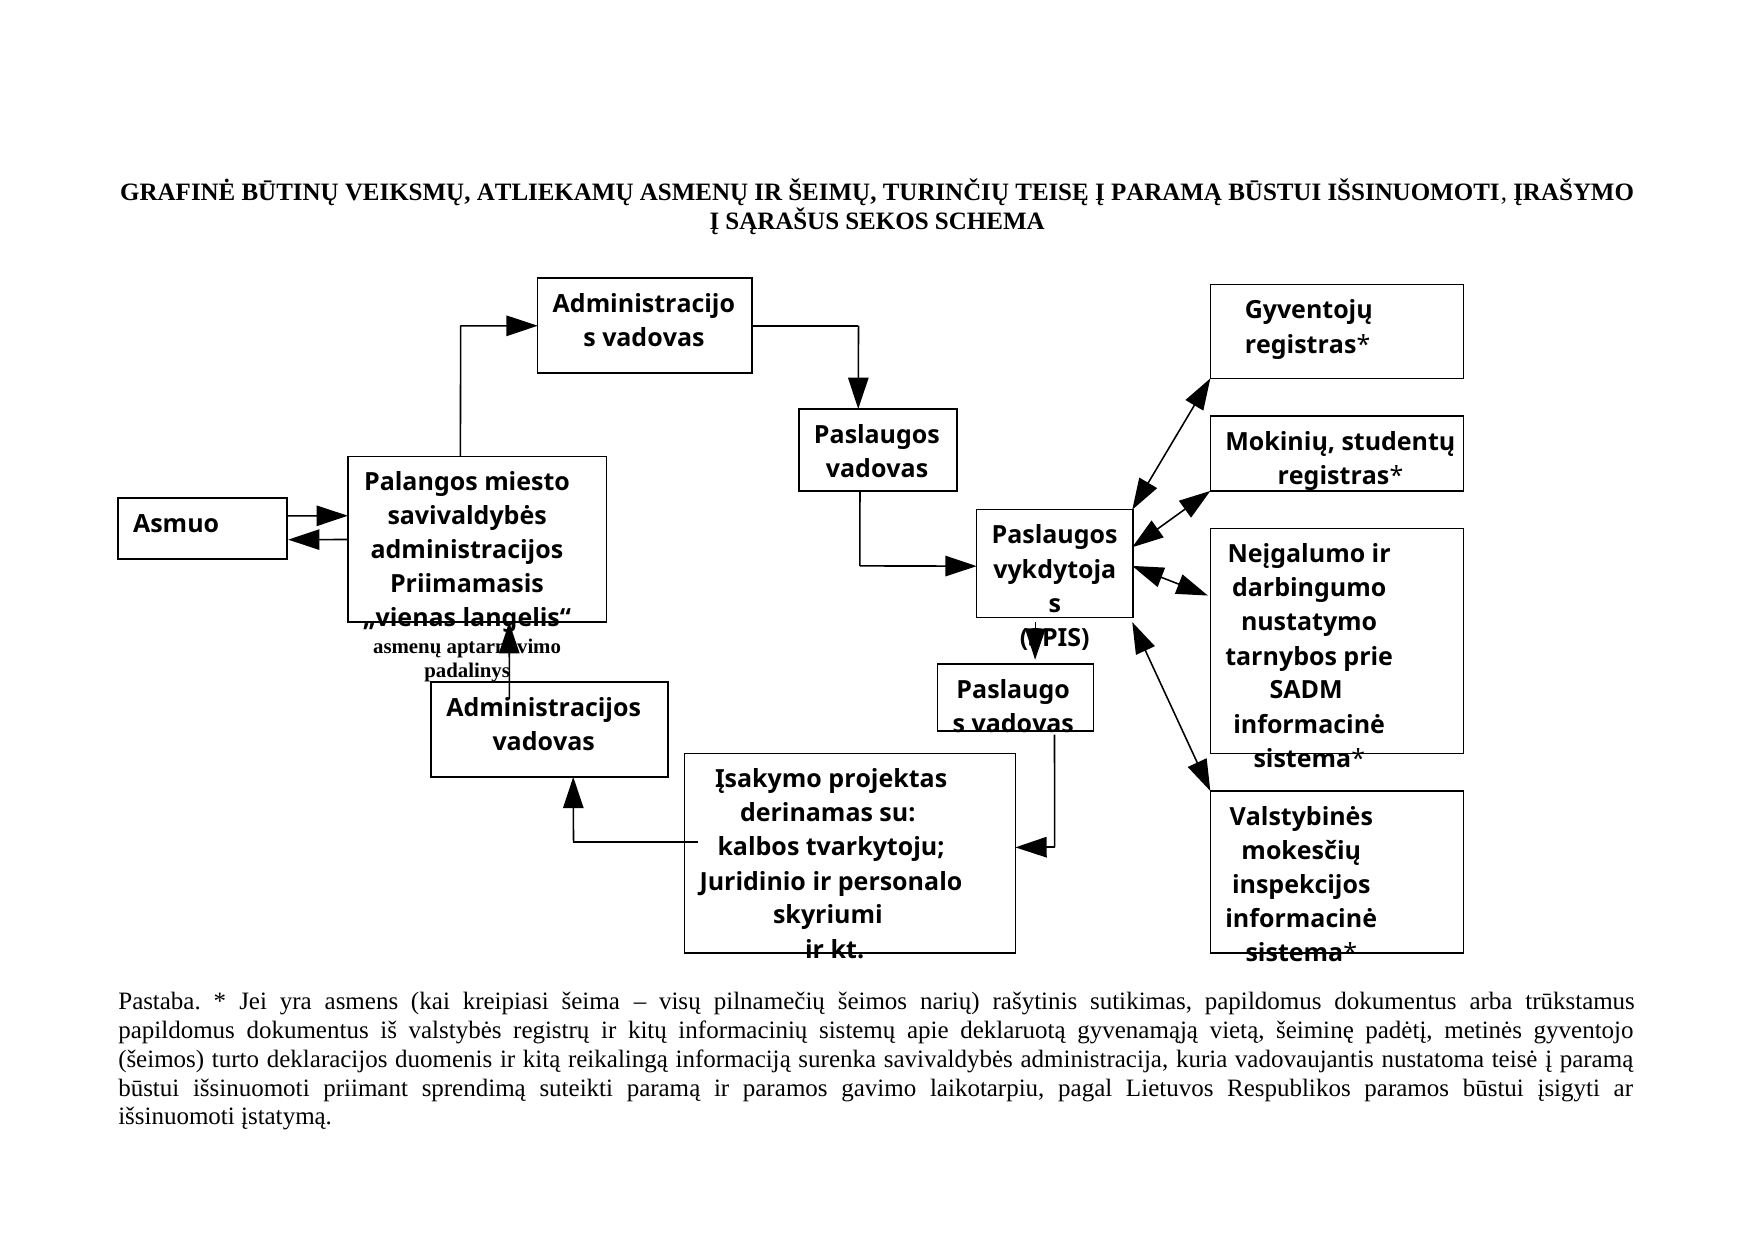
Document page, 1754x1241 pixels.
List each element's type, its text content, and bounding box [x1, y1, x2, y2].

text GRAFINĖ BŪTINŲ VEIKSMŲ, ATLIEKAMŲ ASMENŲ IR ŠEIMŲ, TURINČIŲ TEISĘ Į PARAMĄ BŪSTUI IŠSINUOMOTI, ĮRAŠYMO Į SĄRAŠUS SEKOS SCHEMA [118, 177, 1636, 235]
text Pastaba. * Jei yra asmens (kai kreipiasi šeima – visų pilnamečių šeimos narių) rašytinis sutikimas, papildomus dokumentus arba trūkstamus papildomus dokumentus iš valstybės registrų ir kitų informacinių sistemų apie deklaruotą gyvenamąją vietą, šeiminę padėtį, metinės gyventojo (šeimos) turto deklaracijos duomenis ir kitą reikalingą informaciją surenka savivaldybės administracija, kuria vadovaujantis nustatoma teisė į paramą būstui išsinuomoti priimant sprendimą suteikti paramą ir paramos gavimo laikotarpiu, pagal Lietuvos Respublikos paramos būstui įsigyti ar išsinuomoti įstatymą. [118, 986, 1636, 1130]
